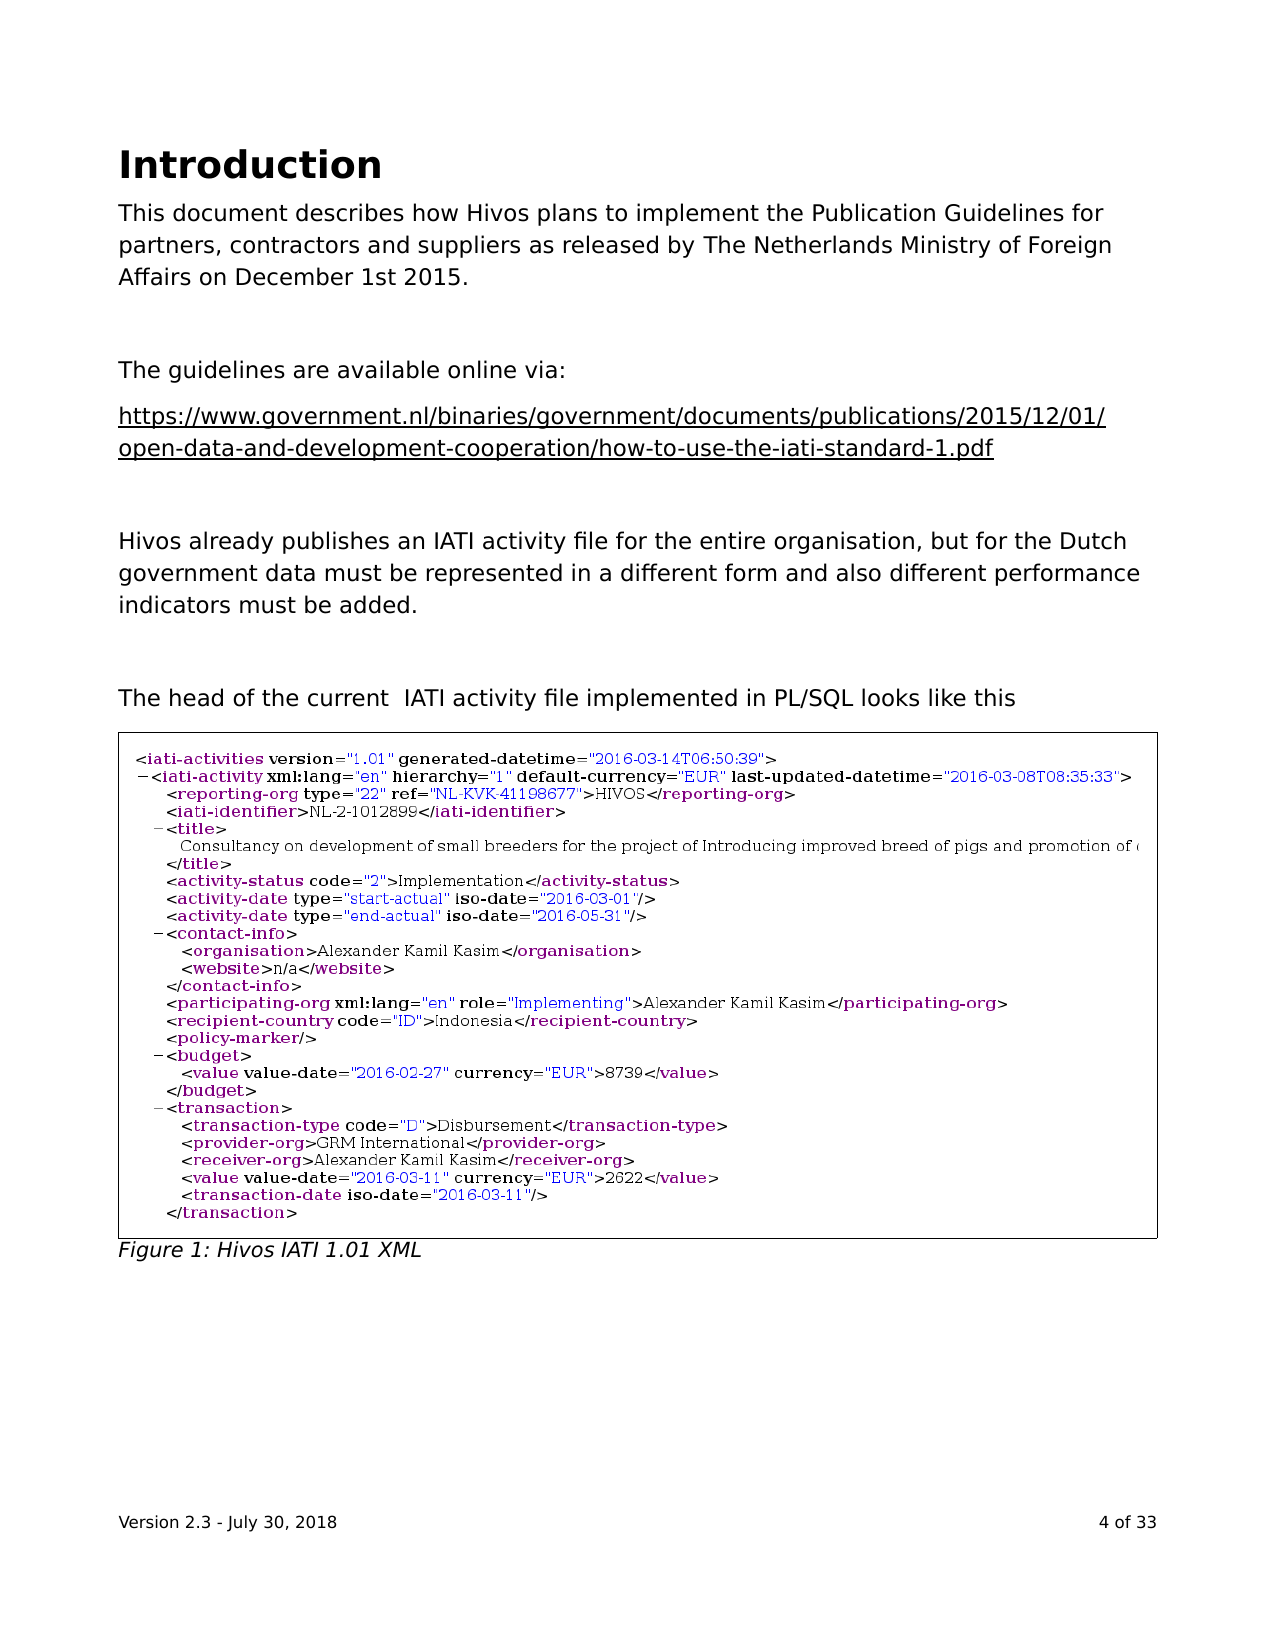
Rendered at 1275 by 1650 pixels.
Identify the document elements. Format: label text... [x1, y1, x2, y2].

text This document describes how Hivos plans to implement the Publication Guidelines for partners, contractors and suppliers as released by The Netherlands Ministry of Foreign Affairs on December 1st 2015. [118, 200, 1157, 290]
text [119, 733, 1157, 1238]
text https://www.government.nl/binaries/government/documents/publications/2015/12/01/open-data-and-development-cooperation/how-to-use-the-iati-standard-1.pdf [118, 403, 1157, 462]
subtitle Introduction [118, 143, 1157, 187]
picture [136, 750, 1139, 1221]
text Hivos already publishes an IATI activity file for the entire organisation, but for the Dutch government data must be represented in a different form and also different performance indicators must be added. [118, 528, 1157, 619]
text Figure 1: Hivos IATI 1.01 XML [118, 1239, 1157, 1262]
text The head of the current IATI activity file implemented in PL/SQL looks like this [118, 686, 1157, 712]
text The guidelines are available online via: [118, 357, 1157, 383]
